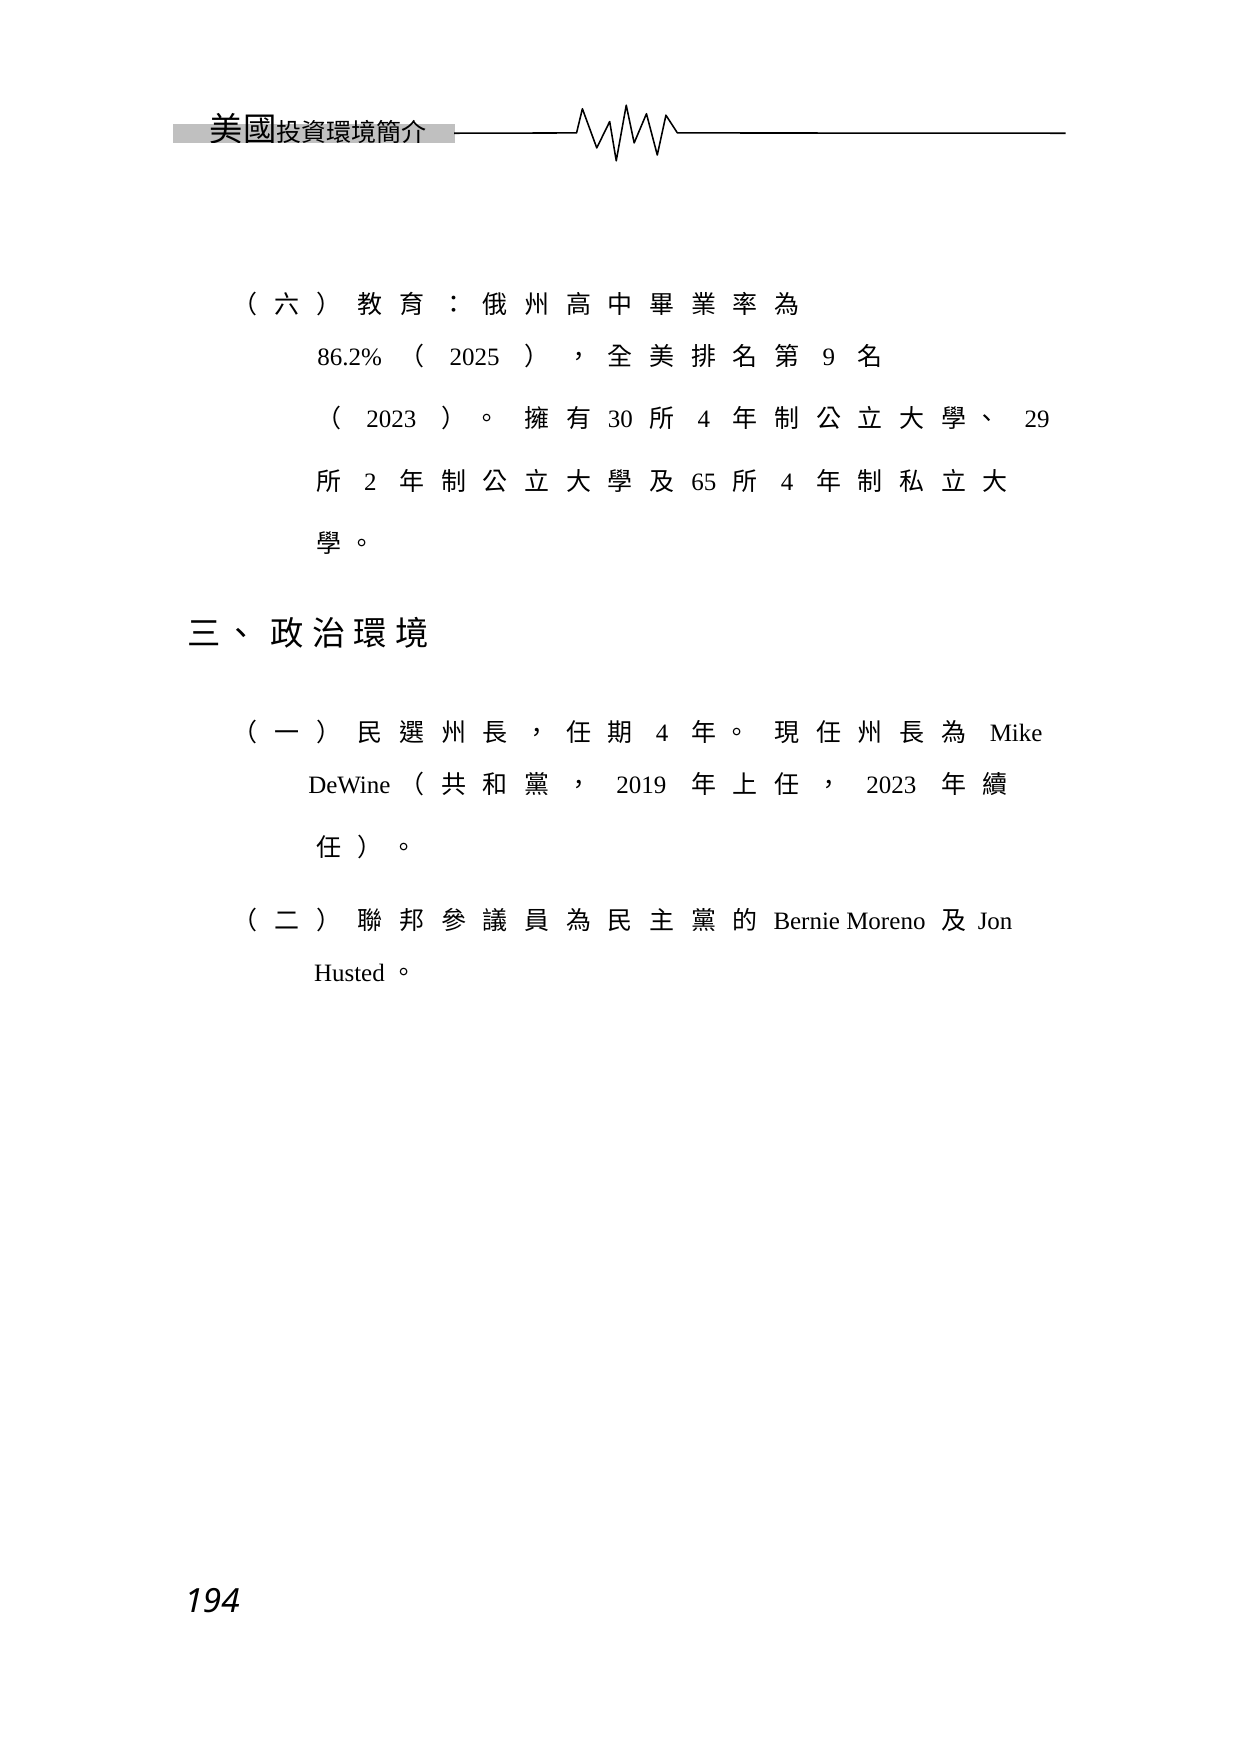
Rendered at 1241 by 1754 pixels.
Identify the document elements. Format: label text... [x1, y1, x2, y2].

text （六）教育：俄州高中畢業率為86.2%（2025），全美排名第9名（2023）。擁有30所4年制公立大學、29所2年制公立大學及65所4年制私立大學。 [207, 250, 1058, 563]
text 三、政治環境 [183, 589, 1058, 652]
text （一）民選州長，任期4年。現任州長為Mike DeWine（共和黨，2019年上任，2023年續任）。 [207, 679, 1058, 866]
text （二）聯邦參議員為民主黨的Bernie Moreno及Jon Husted。 [207, 866, 1058, 991]
